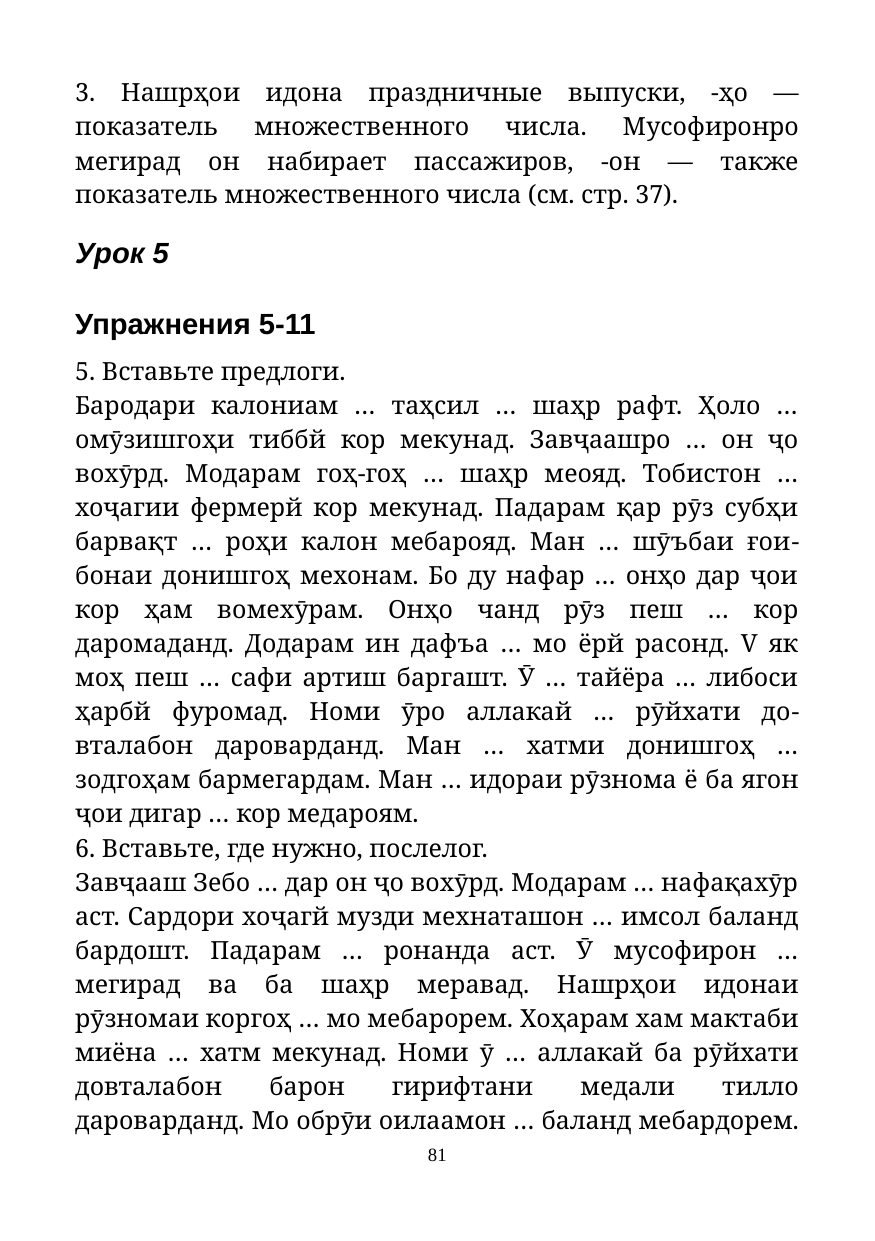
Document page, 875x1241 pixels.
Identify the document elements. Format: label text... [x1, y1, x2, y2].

subtitle Урок 5 [75, 236, 799, 270]
text Бародари калониам … таҳсил … шаҳр рафт. Ҳоло … омӯзишгоҳи тиббй кор мекунад. Завҷаашро … он ҷо вохӯрд. Модарам гоҳ-гоҳ … шаҳр меояд. Тобистон … хоҷагии фермерй кор мекунад. Падарам қар рӯз субҳи барвақт … роҳи калон мебарояд. Ман … шӯъбаи ғои­бонаи донишгоҳ мехонам. Бо ду нафар … онҳо дар ҷои кор ҳам во­мехӯрам. Онҳо чанд рӯз пеш … кор даромаданд. Додарам ин дафъа … мо ёрй расонд. V як моҳ пеш … сафи артиш баргашт. Ӯ … тайёра … либоси ҳарбй фуромад. Номи ӯро аллакай … рӯйхати до­вталабон дароварданд. Ман … хатми донишгоҳ … зодгоҳам барме­гардам. Ман … идораи рӯзнома ё ба ягон ҷои дигар … кор медаро­ям. [75, 387, 799, 830]
subtitle Упражнения 5-11 [75, 307, 799, 341]
text Завҷааш Зебо … дар он ҷо вохӯрд. Модарам … нафақахӯр аст. Сар­дори хоҷагй музди мехнаташон … имсол баланд бардошт. Падарам … ронанда аст. Ӯ мусофирон … мегирад ва ба шаҳр меравад. Нашрҳои идонаи рӯзномаи коргоҳ … мо мебарорем. Хоҳарам хам мактаби миёна … хатм мекунад. Номи ӯ … аллакай ба рӯйхати до­вталабон барон гирифтани медали тилло дароварданд. Мо обрӯи ои­лаамон … баланд мебардорем. [75, 864, 799, 1137]
text 3. Нашрҳои идона праздничные выпуски, -ҳо — показатель множе­ственного числа. Мусофиронро мегирад он набирает пассажиров, -он — также показатель множественного числа (см. стр. 37). [75, 75, 799, 211]
text 6. Вставьте, где нужно, послелог. [75, 830, 799, 864]
text 5. Вставьте предлоги. [75, 353, 799, 387]
